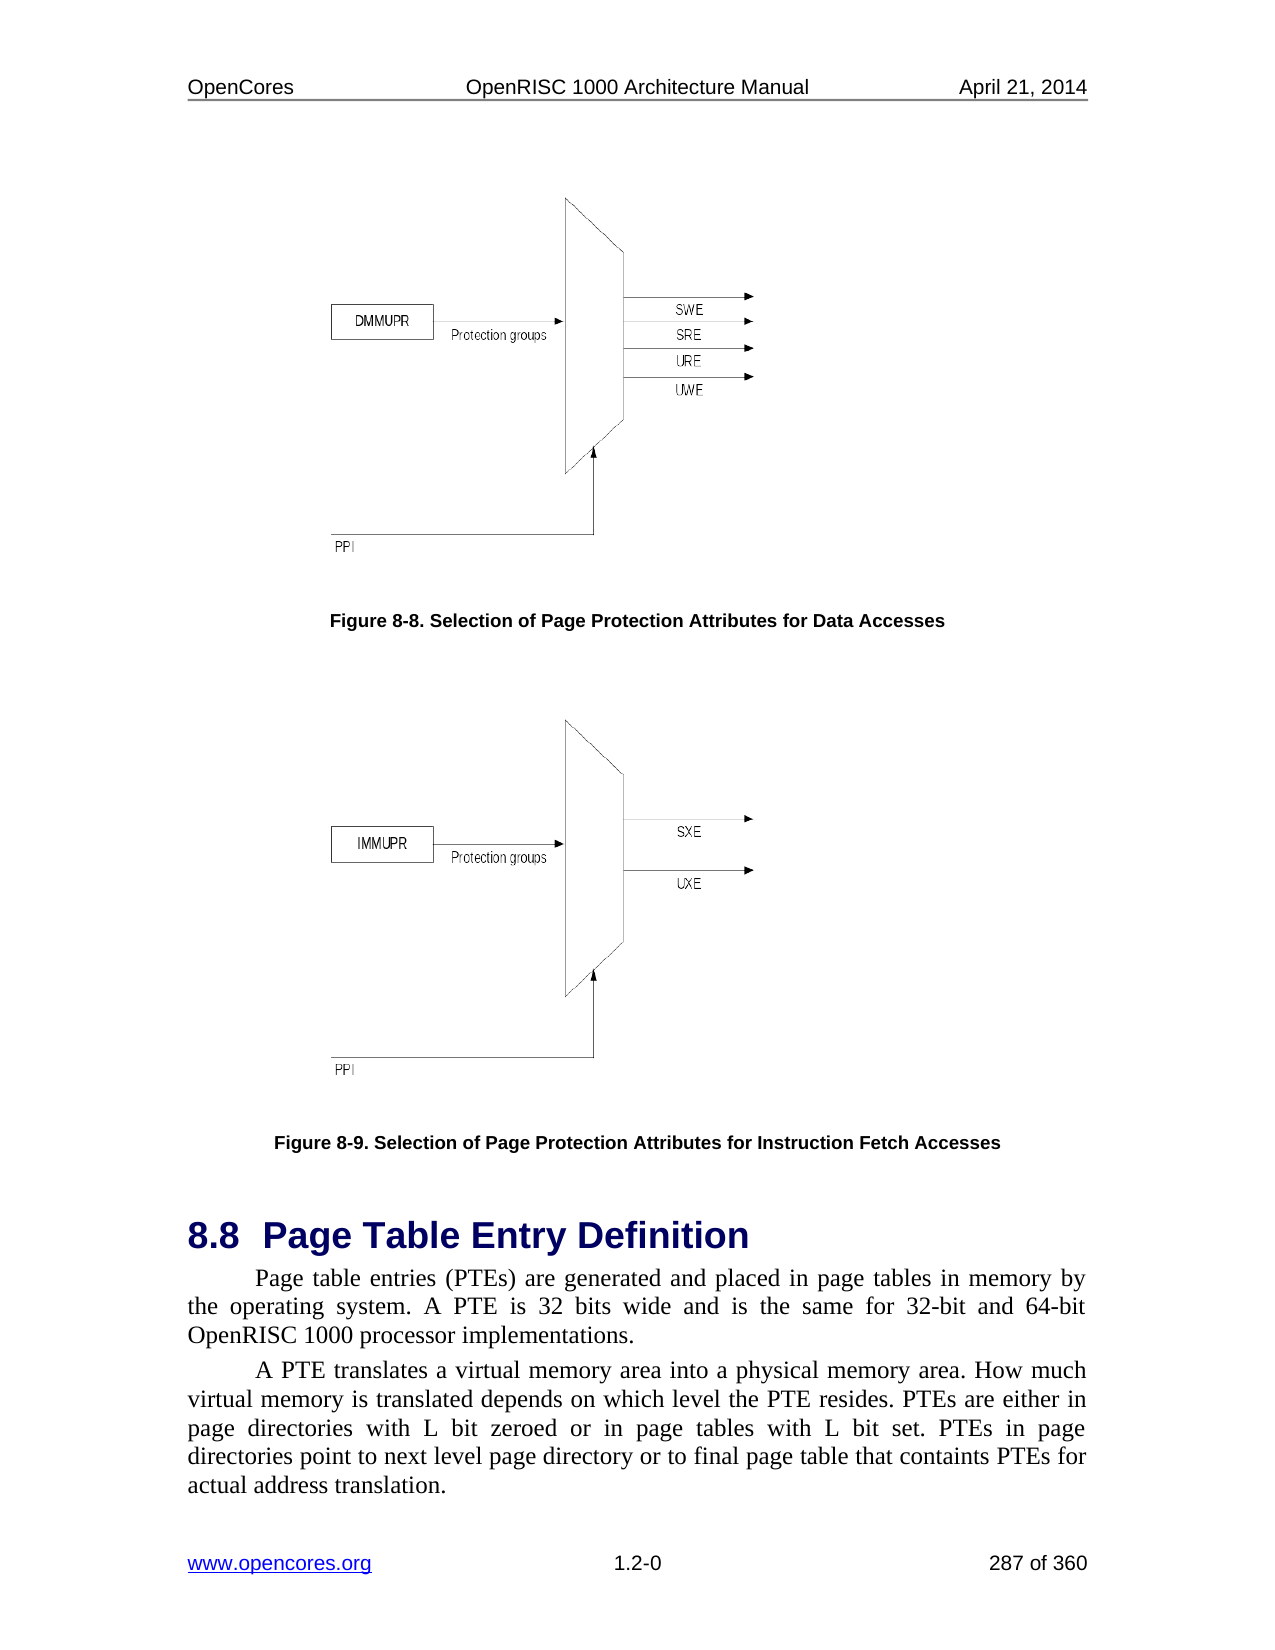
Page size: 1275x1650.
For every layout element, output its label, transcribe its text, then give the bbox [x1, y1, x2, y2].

text A PTE translates a virtual memory area into a physical memory area. How much virtual memory is translated depends on which level the PTE resides. PTEs are either in page directories with L bit zeroed or in page tables with L bit set. PTEs in page directories point to next level page directory or to final page table that containts PTEs for actual address translation. [187, 1355, 1087, 1499]
subtitle Page Table Entry Definition [187, 1213, 1087, 1256]
text Figure 8-9. Selection of Page Protection Attributes for Instruction Fetch Accesses [187, 1132, 1087, 1153]
text Figure 8-8. Selection of Page Protection Attributes for Data Accesses [187, 609, 1087, 631]
text Page table entries (PTEs) are generated and placed in page tables in memory by the operating system. A PTE is 32 bits wide and is the same for 32-bit and 64-bit OpenRISC 1000 processor implementations. [187, 1263, 1087, 1349]
